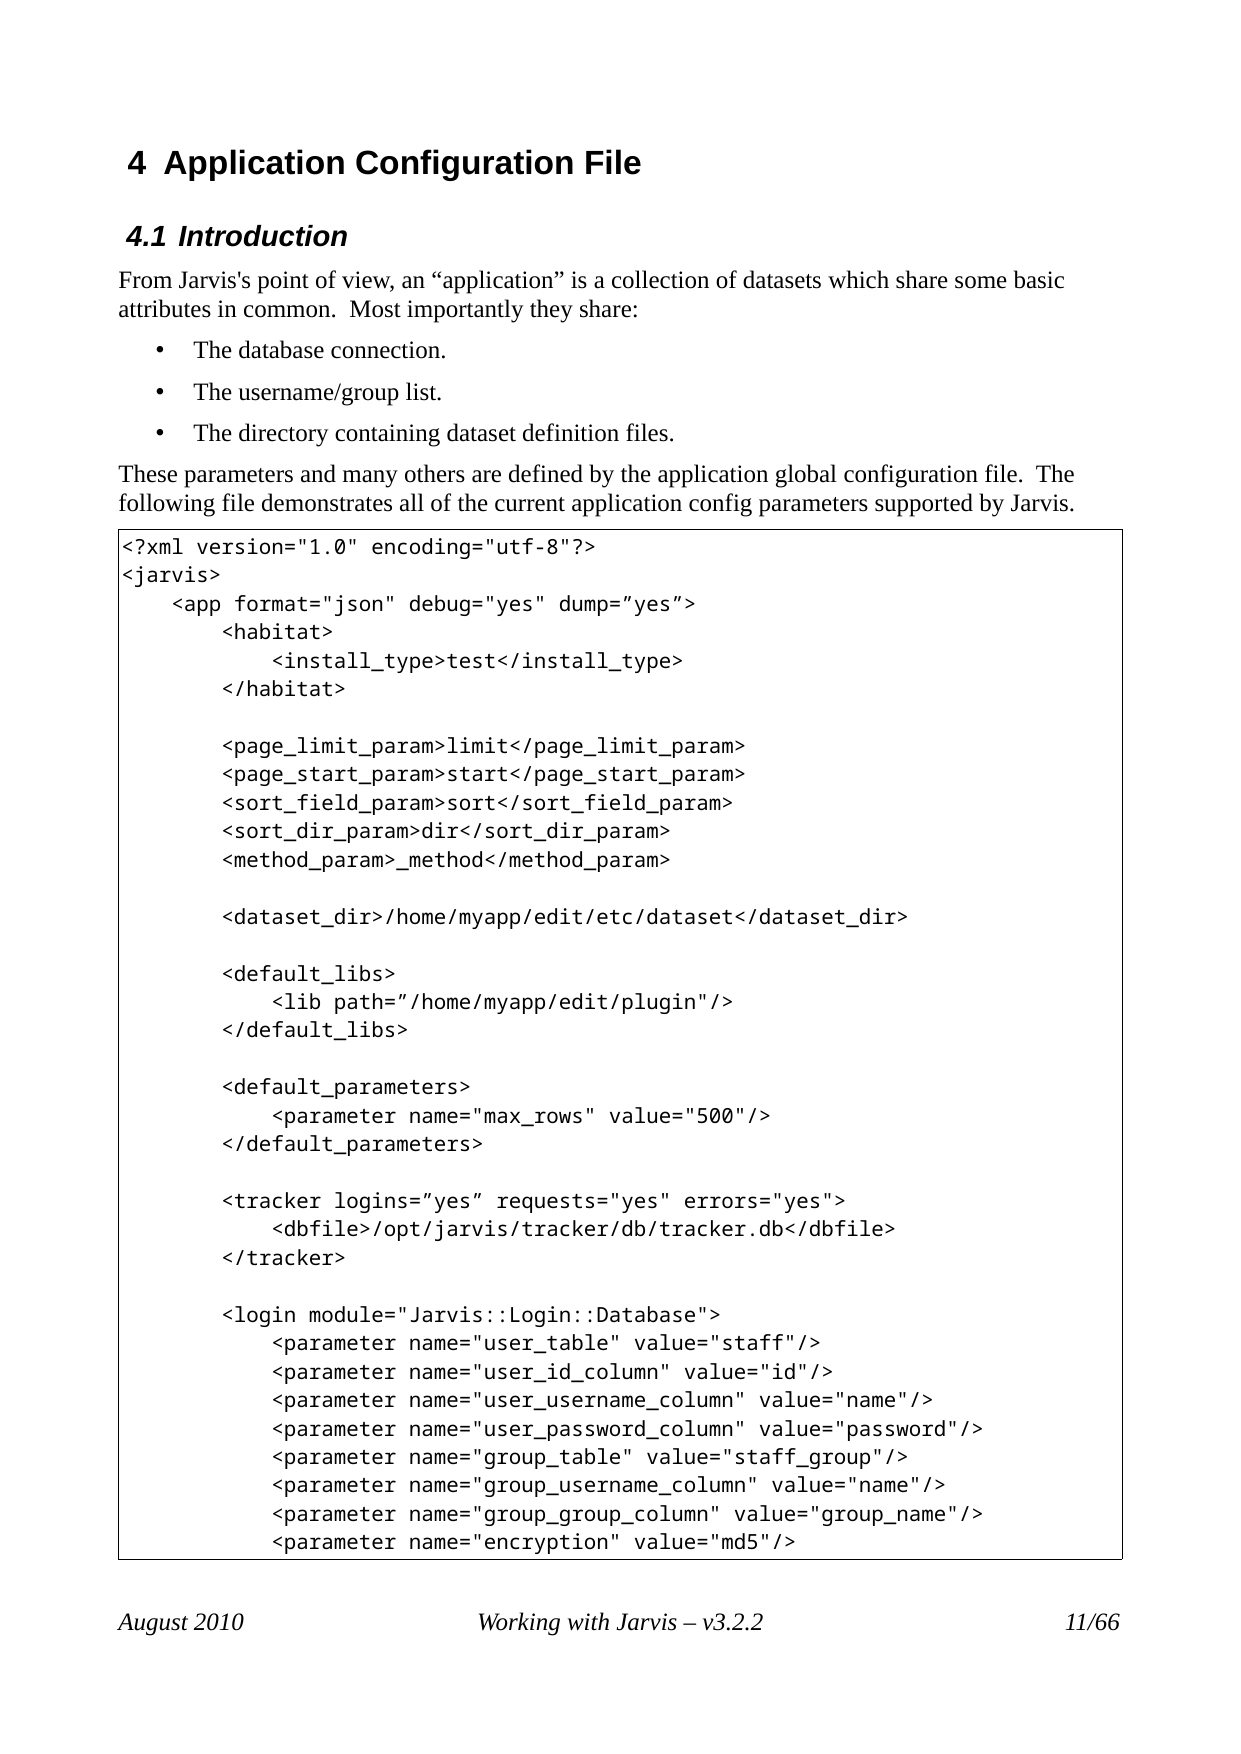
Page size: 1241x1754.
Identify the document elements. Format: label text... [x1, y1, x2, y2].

text <parameter name="max_rows" value="500"/> [119, 1098, 1122, 1126]
text </default_parameters> [119, 1126, 1122, 1158]
text <tracker logins=”yes” requests="yes" errors="yes"> [119, 1183, 1122, 1212]
text <dataset_dir>/home/myapp/edit/etc/dataset</dataset_dir> [119, 899, 1122, 930]
text </default_libs> [119, 1012, 1122, 1044]
text <parameter name="group_username_column" value="name"/> [119, 1467, 1122, 1496]
list The database connection. [156, 335, 1122, 364]
text <parameter name="group_group_column" value="group_name"/> [119, 1496, 1122, 1524]
text <app format="json" debug="yes" dump=”yes”> [119, 586, 1122, 614]
text <parameter name="user_password_column" value="password"/> [119, 1411, 1122, 1439]
text <sort_field_param>sort</sort_field_param> [119, 785, 1122, 813]
text <parameter name="user_username_column" value="name"/> [119, 1382, 1122, 1411]
text <parameter name="encryption" value="md5"/> [119, 1524, 1122, 1559]
text <default_parameters> [119, 1069, 1122, 1098]
subtitle Application Configuration File [118, 143, 1122, 182]
text These parameters and many others are defined by the application global configuration file. The following file demonstrates all of the current application config parameters supported by Jarvis. [118, 459, 1122, 517]
text <lib path=”/home/myapp/edit/plugin"/> [119, 984, 1122, 1012]
text <?xml version="1.0" encoding="utf-8"?> [119, 530, 1122, 557]
text <page_limit_param>limit</page_limit_param> [119, 728, 1122, 757]
text <parameter name="user_id_column" value="id"/> [119, 1354, 1122, 1382]
text <method_param>_method</method_param> [119, 842, 1122, 873]
text <sort_dir_param>dir</sort_dir_param> [119, 813, 1122, 842]
text <page_start_param>start</page_start_param> [119, 757, 1122, 785]
text From Jarvis's point of view, an “application” is a collection of datasets which share some basic attributes in common. Most importantly they share: [118, 265, 1122, 323]
list The directory containing dataset definition files. [156, 418, 1122, 447]
text <habitat> [119, 614, 1122, 643]
text <jarvis> [119, 557, 1122, 586]
text </habitat> [119, 671, 1122, 703]
text <default_libs> [119, 956, 1122, 984]
list The username/group list. [156, 377, 1122, 405]
subtitle Introduction [118, 219, 1122, 253]
text <parameter name="user_table" value="staff"/> [119, 1325, 1122, 1354]
text <login module="Jarvis::Login::Database"> [119, 1297, 1122, 1325]
text <parameter name="group_table" value="staff_group"/> [119, 1439, 1122, 1467]
text <dbfile>/opt/jarvis/tracker/db/tracker.db</dbfile> [119, 1212, 1122, 1240]
text </tracker> [119, 1240, 1122, 1271]
text <install_type>test</install_type> [119, 643, 1122, 671]
